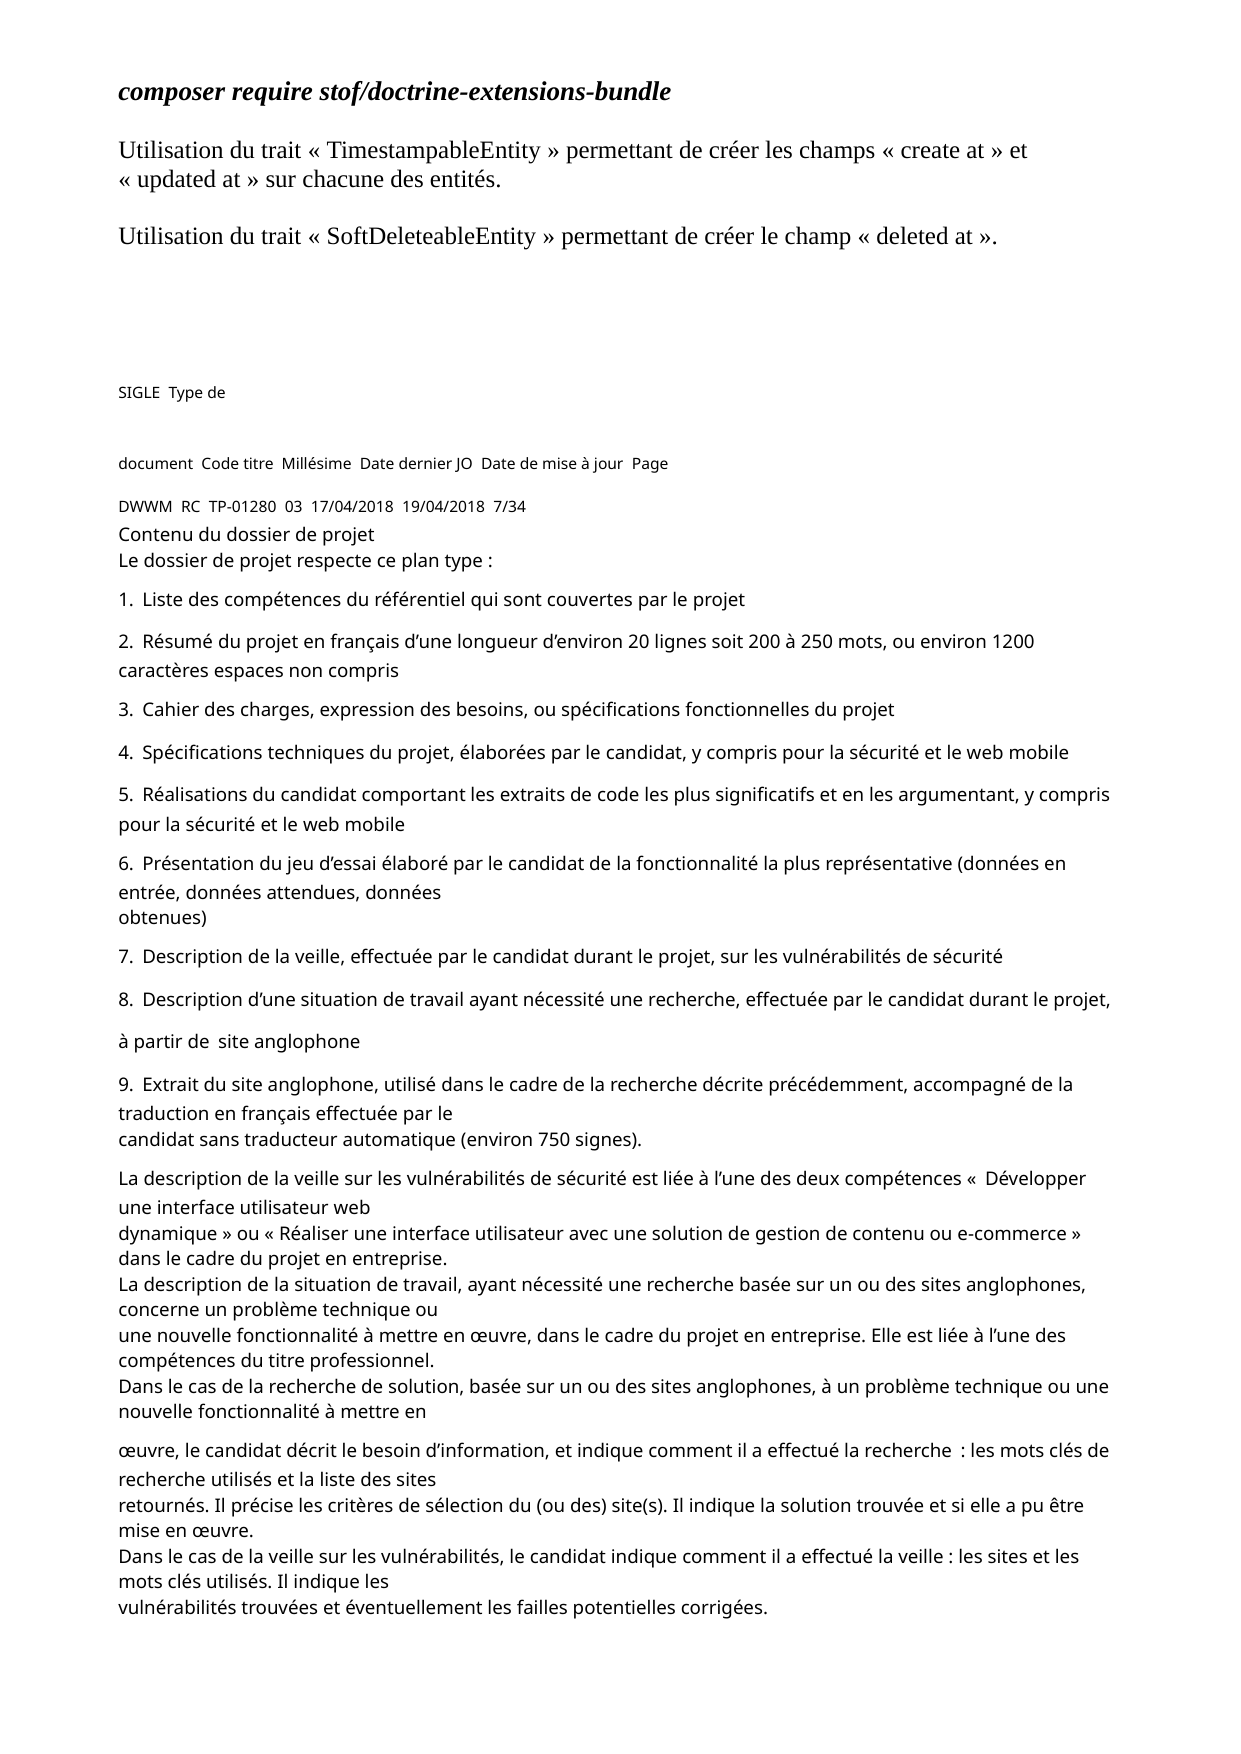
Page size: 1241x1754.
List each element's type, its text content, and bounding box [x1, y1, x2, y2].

text document Code titre Millésime Date dernier JO Date de mise à jour Page DWWM RC TP-01280 03 17/04/2018 19/04/2018 7/34 Contenu du dossier de projet Le dossier de projet respecte ce plan type : 1. Liste des compétences du référentiel qui sont couvertes par le projet 2. Résumé du projet en français d’une longueur d’environ 20 lignes soit 200 à 250 mots, ou environ 1200 caractères espaces non compris 3. Cahier des charges, expression des besoins, ou spécifications fonctionnelles du projet 4. Spécifications techniques du projet, élaborées par le candidat, y compris pour la sécurité et le web mobile 5. Réalisations du candidat comportant les extraits de code les plus significatifs et en les argumentant, y compris pour la sécurité et le web mobile 6. Présentation du jeu d’essai élaboré par le candidat de la fonctionnalité la plus représentative (données en entrée, données attendues, données obtenues) 7. Description de la veille, effectuée par le candidat durant le projet, sur les vulnérabilités de sécurité 8. Description d’une situation de travail ayant nécessité une recherche, effectuée par le candidat durant le projet, à partir de site anglophone 9. Extrait du site anglophone, utilisé dans le cadre de la recherche décrite précédemment, accompagné de la traduction en français effectuée par le candidat sans traducteur automatique (environ 750 signes). La description de la veille sur les vulnérabilités de sécurité est liée à l’une des deux compétences « Développer une interface utilisateur web dynamique » ou « Réaliser une interface utilisateur avec une solution de gestion de contenu ou e-commerce » dans le cadre du projet en entreprise. La description de la situation de travail, ayant nécessité une recherche basée sur un ou des sites anglophones, concerne un problème technique ou une nouvelle fonctionnalité à mettre en œuvre, dans le cadre du projet en entreprise. Elle est liée à l’une des compétences du titre professionnel. Dans le cas de la recherche de solution, basée sur un ou des sites anglophones, à un problème technique ou une nouvelle fonctionnalité à mettre en œuvre, le candidat décrit le besoin d’information, et indique comment il a effectué la recherche : les mots clés de recherche utilisés et la liste des sites retournés. Il précise les critères de sélection du (ou des) site(s). Il indique la solution trouvée et si elle a pu être mise en œuvre. Dans le cas de la veille sur les vulnérabilités, le candidat indique comment il a effectué la veille : les sites et les mots clés utilisés. Il indique les vulnérabilités trouvées et éventuellement les failles potentielles corrigées. [118, 436, 1122, 1620]
text Utilisation du trait « SoftDeleteableEntity » permettant de créer le champ « deleted at ». [118, 221, 1122, 250]
text composer require stof/doctrine-extensions-bundle [118, 75, 1122, 106]
text SIGLE Type de [118, 365, 1122, 407]
text Utilisation du trait « TimestampableEntity » permettant de créer les champs « create at » et « updated at » sur chacune des entités. [118, 135, 1122, 192]
